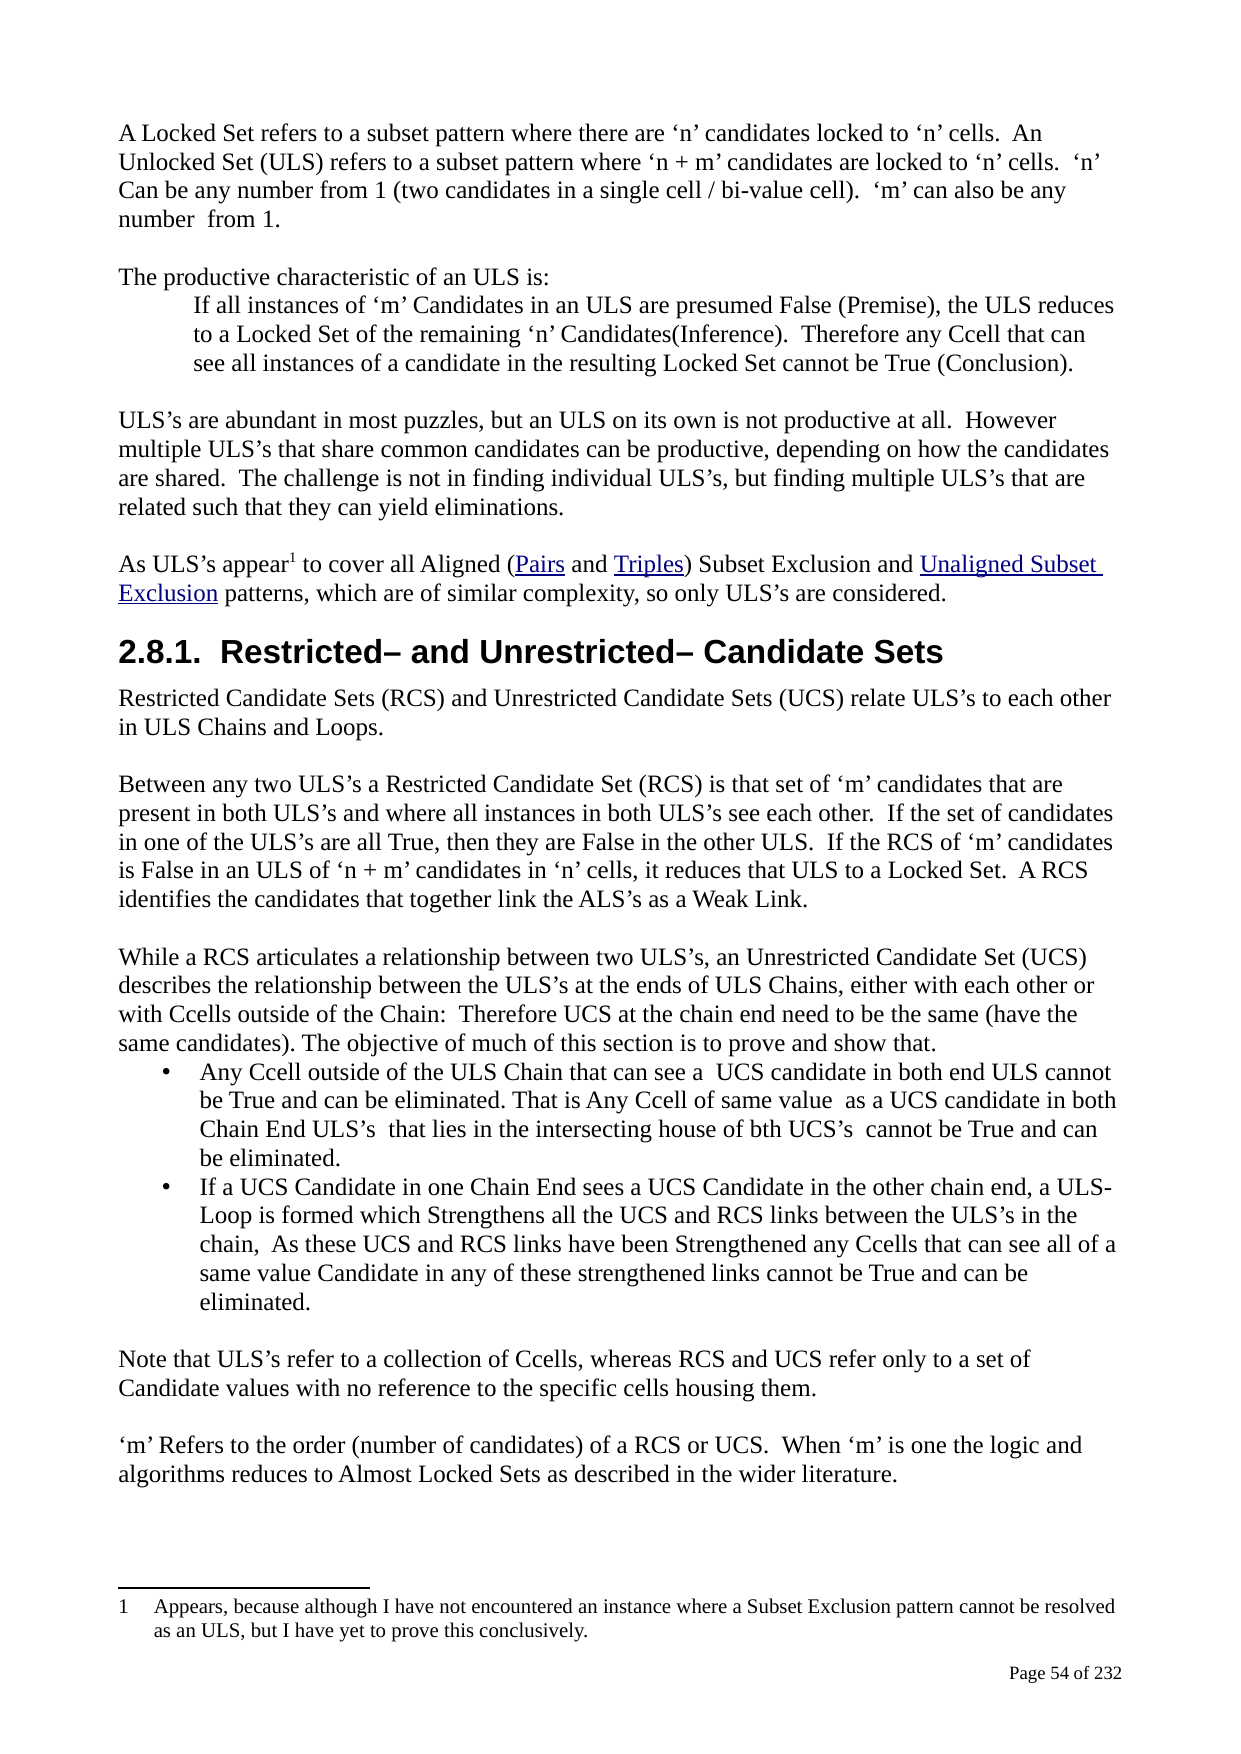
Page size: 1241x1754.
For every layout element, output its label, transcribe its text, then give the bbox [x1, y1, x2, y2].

text While a RCS articulates a relationship between two ULS’s, an Unrestricted Candidate Set (UCS) describes the relationship between the ULS’s at the ends of ULS Chains, either with each other or with Ccells outside of the Chain: Therefore UCS at the chain end need to be the same (have the same candidates). The objective of much of this section is to prove and show that. [118, 942, 1122, 1057]
list If a UCS Candidate in one Chain End sees a UCS Candidate in the other chain end, a ULS-Loop is formed which Strengthens all the UCS and RCS links between the ULS’s in the chain, As these UCS and RCS links have been Strengthened any Ccells that can see all of a same value Candidate in any of these strengthened links cannot be True and can be eliminated. [162, 1172, 1122, 1315]
list Any Ccell outside of the ULS Chain that can see a UCS candidate in both end ULS cannot be True and can be eliminated. That is Any Ccell of same value as a UCS candidate in both Chain End ULS’s that lies in the intersecting house of bth UCS’s cannot be True and can be eliminated. [162, 1057, 1122, 1172]
subtitle Restricted– and Unrestricted– Candidate Sets [118, 632, 1122, 670]
text ‘m’ Refers to the order (number of candidates) of a RCS or UCS. When ‘m’ is one the logic and algorithms reduces to Almost Locked Sets as described in the wider literature. [118, 1430, 1122, 1488]
text Restricted Candidate Sets (RCS) and Unrestricted Candidate Sets (UCS) relate ULS’s to each other in ULS Chains and Loops. [118, 683, 1122, 740]
text Note that ULS’s refer to a collection of Ccells, whereas RCS and UCS refer only to a set of Candidate values with no reference to the specific cells housing them. [118, 1344, 1122, 1402]
text ULS’s are abundant in most puzzles, but an ULS on its own is not productive at all. However multiple ULS’s that share common candidates can be productive, depending on how the candidates are shared. The challenge is not in finding individual ULS’s, but finding multiple ULS’s that are related such that they can yield eliminations. [118, 406, 1122, 521]
text If all instances of ‘m’ Candidates in an ULS are presumed False (Premise), the ULS reduces to a Locked Set of the remaining ‘n’ Candidates(Inference). Therefore any Ccell that can see all instances of a candidate in the resulting Locked Set cannot be True (Conclusion). [193, 291, 1122, 377]
text The productive characteristic of an ULS is: [118, 262, 1122, 291]
text As ULS’s appear to cover all Aligned (Pairs and Triples) Subset Exclusion and Unaligned Subset Exclusion patterns, which are of similar complexity, so only ULS’s are considered. [118, 549, 1122, 607]
text Appears, because although I have not encountered an instance where a Subset Exclusion pattern cannot be resolved as an ULS, but I have yet to prove this conclusively. [118, 1594, 1122, 1642]
text Between any two ULS’s a Restricted Candidate Set (RCS) is that set of ‘m’ candidates that are present in both ULS’s and where all instances in both ULS’s see each other. If the set of candidates in one of the ULS’s are all True, then they are False in the other ULS. If the RCS of ‘m’ candidates is False in an ULS of ‘n + m’ candidates in ‘n’ cells, it reduces that ULS to a Locked Set. A RCS identifies the candidates that together link the ALS’s as a Weak Link. [118, 769, 1122, 913]
text A Locked Set refers to a subset pattern where there are ‘n’ candidates locked to ‘n’ cells. An Unlocked Set (ULS) refers to a subset pattern where ‘n + m’ candidates are locked to ‘n’ cells. ‘n’ Can be any number from 1 (two candidates in a single cell / bi-value cell). ‘m’ can also be any number from 1. [118, 118, 1122, 233]
